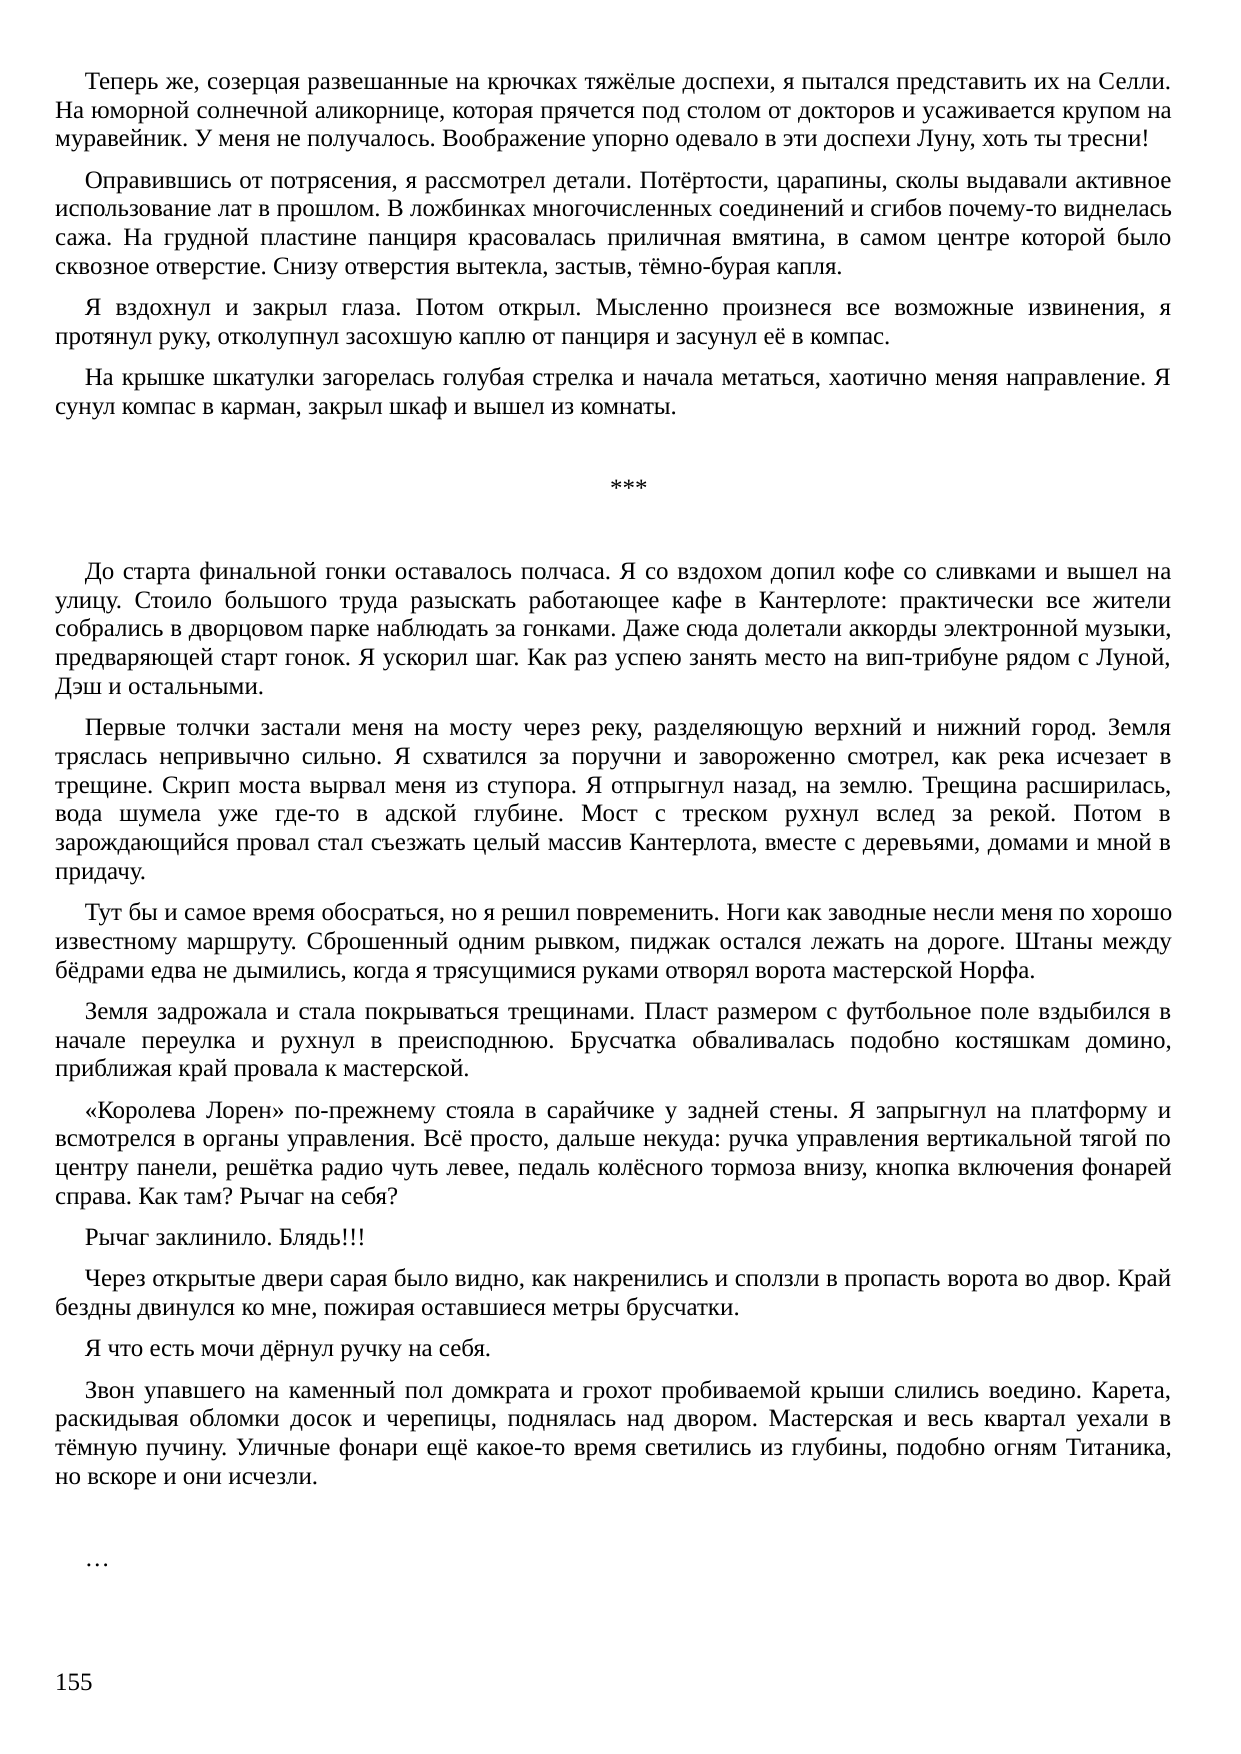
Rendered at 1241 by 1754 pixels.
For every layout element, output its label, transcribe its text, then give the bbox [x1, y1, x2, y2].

text Оправившись от потрясения, я рассмотрел детали. Потёртости, царапины, сколы выдавали активное использование лат в прошлом. В ложбинках многочисленных соединений и сгибов почему-то виднелась сажа. На грудной пластине панциря красовалась приличная вмятина, в самом центре которой было сквозное отверстие. Снизу отверстия вытекла, застыв, тёмно-бурая капля. [55, 165, 1173, 280]
text Я что есть мочи дёрнул ручку на себя. [55, 1333, 1173, 1362]
text «Королева Лорен» по-прежнему стояла в сарайчике у задней стены. Я запрыгнул на платформу и всмотрелся в органы управления. Всё просто, дальше некуда: ручка управления вертикальной тягой по центру панели, решётка радио чуть левее, педаль колёсного тормоза внизу, кнопка включения фонарей справа. Как там? Рычаг на себя? [55, 1095, 1173, 1210]
text Я вздохнул и закрыл глаза. Потом открыл. Мысленно произнеся все возможные извинения, я протянул руку, отколупнул засохшую каплю от панциря и засунул её в компас. [55, 292, 1173, 350]
text *** [55, 473, 1173, 502]
text Тут бы и самое время обосраться, но я решил повременить. Ноги как заводные несли меня по хорошо известному маршруту. Сброшенный одним рывком, пиджак остался лежать на дороге. Штаны между бёдрами едва не дымились, когда я трясущимися руками отворял ворота мастерской Норфа. [55, 897, 1173, 983]
text Рычаг заклинило. Блядь!!! [55, 1222, 1173, 1251]
text До старта финальной гонки оставалось полчаса. Я со вздохом допил кофе со сливками и вышел на улицу. Стоило большого труда разыскать работающее кафе в Кантерлоте: практически все жители собрались в дворцовом парке наблюдать за гонками. Даже сюда долетали аккорды электронной музыки, предваряющей старт гонок. Я ускорил шаг. Как раз успею занять место на вип-трибуне рядом с Луной, Дэш и остальными. [55, 556, 1173, 700]
text Через открытые двери сарая было видно, как накренились и сползли в пропасть ворота во двор. Край бездны двинулся ко мне, пожирая оставшиеся метры брусчатки. [55, 1263, 1173, 1321]
text Первые толчки застали меня на мосту через реку, разделяющую верхний и нижний город. Земля тряслась непривычно сильно. Я схватился за поручни и завороженно смотрел, как река исчезает в трещине. Скрип моста вырвал меня из ступора. Я отпрыгнул назад, на землю. Трещина расширилась, вода шумела уже где-то в адской глубине. Мост с треском рухнул вслед за рекой. Потом в зарождающийся провал стал съезжать целый массив Кантерлота, вместе с деревьями, домами и мной в придачу. [55, 712, 1173, 885]
text На крышке шкатулки загорелась голубая стрелка и начала метаться, хаотично меняя направление. Я сунул компас в карман, закрыл шкаф и вышел из комнаты. [55, 362, 1173, 420]
text Теперь же, созерцая развешанные на крючках тяжёлые доспехи, я пытался представить их на Селли. На юморной солнечной аликорнице, которая прячется под столом от докторов и усаживается крупом на муравейник. У меня не получалось. Воображение упорно одевало в эти доспехи Луну, хоть ты тресни! [55, 66, 1173, 152]
text Земля задрожала и стала покрываться трещинами. Пласт размером с футбольное поле вздыбился в начале переулка и рухнул в преисподнюю. Брусчатка обваливалась подобно костяшкам домино, приближая край провала к мастерской. [55, 996, 1173, 1082]
text … [55, 1543, 1173, 1572]
text Звон упавшего на каменный пол домкрата и грохот пробиваемой крыши слились воедино. Карета, раскидывая обломки досок и черепицы, поднялась над двором. Мастерская и весь квартал уехали в тёмную пучину. Уличные фонари ещё какое-то время светились из глубины, подобно огням Титаника, но вскоре и они исчезли. [55, 1375, 1173, 1490]
